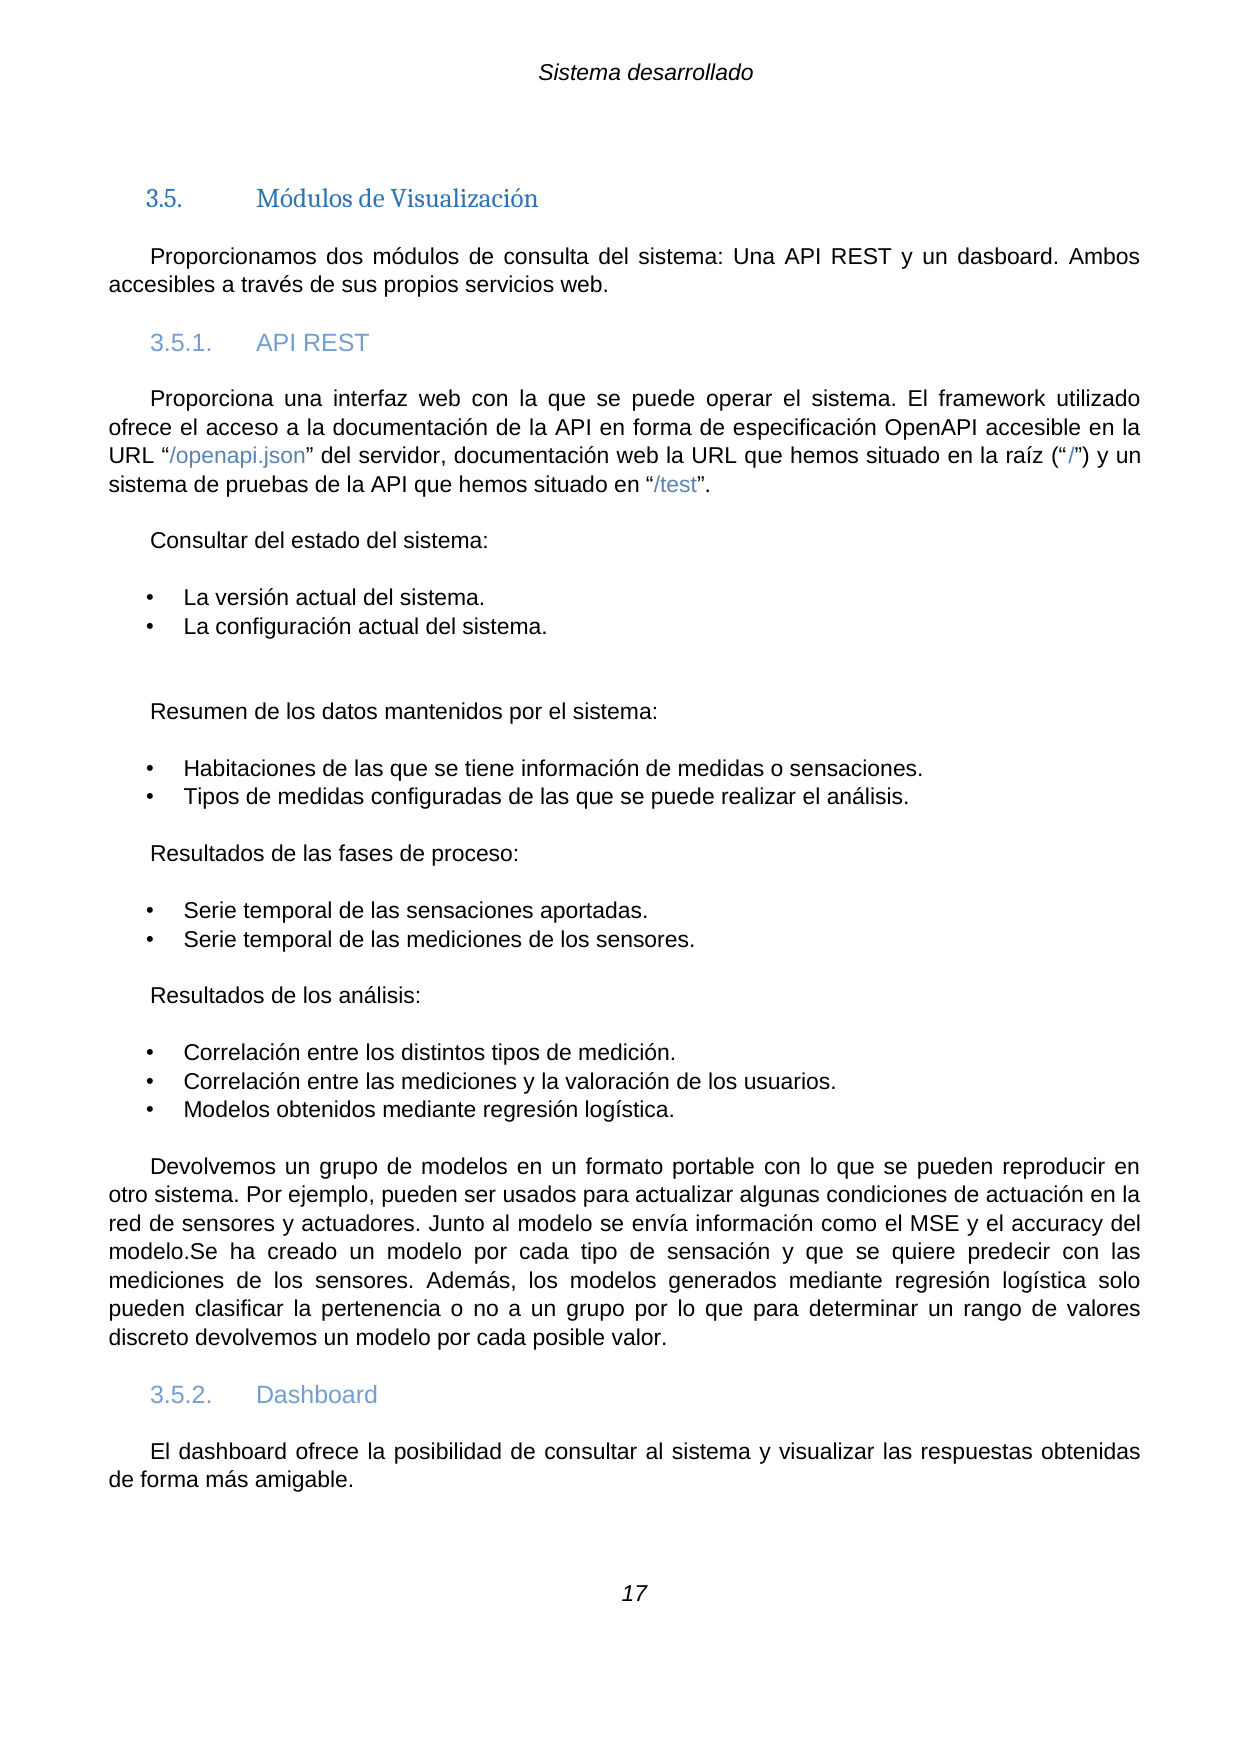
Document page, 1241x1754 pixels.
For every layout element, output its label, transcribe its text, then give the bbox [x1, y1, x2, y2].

text Resultados de los análisis: [108, 982, 1142, 1009]
list Correlación entre los distintos tipos de medición. [146, 1039, 1142, 1066]
list Serie temporal de las sensaciones aportadas. [146, 897, 1142, 923]
list Tipos de medidas configuradas de las que se puede realizar el análisis. [146, 783, 1142, 810]
list Correlación entre las mediciones y la valoración de los usuarios. [146, 1068, 1142, 1094]
list Habitaciones de las que se tiene información de medidas o sensaciones. [146, 755, 1142, 781]
text Proporcionamos dos módulos de consulta del sistema: Una API REST y un dasboard. Ambos accesibles a través de sus propios servicios web. [108, 243, 1142, 297]
subtitle API REST [150, 328, 1142, 357]
subtitle Dashboard [150, 1381, 1142, 1409]
text Devolvemos un grupo de modelos en un formato portable con lo que se pueden reproducir en otro sistema. Por ejemplo, pueden ser usados para actualizar algunas condiciones de actuación en la red de sensores y actuadores. Junto al modelo se envía información como el MSE y el accuracy del modelo.Se ha creado un modelo por cada tipo de sensación y que se quiere predecir con las mediciones de los sensores. Además, los modelos generados mediante regresión logística solo pueden clasificar la pertenencia o no a un grupo por lo que para determinar un rango de valores discreto devolvemos un modelo por cada posible valor. [108, 1153, 1142, 1350]
text Resumen de los datos mantenidos por el sistema: [108, 698, 1142, 724]
list Modelos obtenidos mediante regresión logística. [146, 1096, 1142, 1122]
list La configuración actual del sistema. [146, 613, 1142, 639]
text El dashboard ofrece la posibilidad de consultar al sistema y visualizar las respuestas obtenidas de forma más amigable. [108, 1438, 1142, 1492]
list La versión actual del sistema. [146, 584, 1142, 611]
list Serie temporal de las mediciones de los sensores. [146, 926, 1142, 952]
subtitle Módulos de Visualización [146, 183, 1142, 214]
text Consultar del estado del sistema: [108, 527, 1142, 554]
text Resultados de las fases de proceso: [108, 840, 1142, 867]
text Proporciona una interfaz web con la que se puede operar el sistema. El framework utilizado ofrece el acceso a la documentación de la API en forma de especificación OpenAPI accesible en la URL “/openapi.json” del servidor, documentación web la URL que hemos situado en la raíz (“/”) y un sistema de pruebas de la API que hemos situado en “/test”. [108, 385, 1142, 497]
